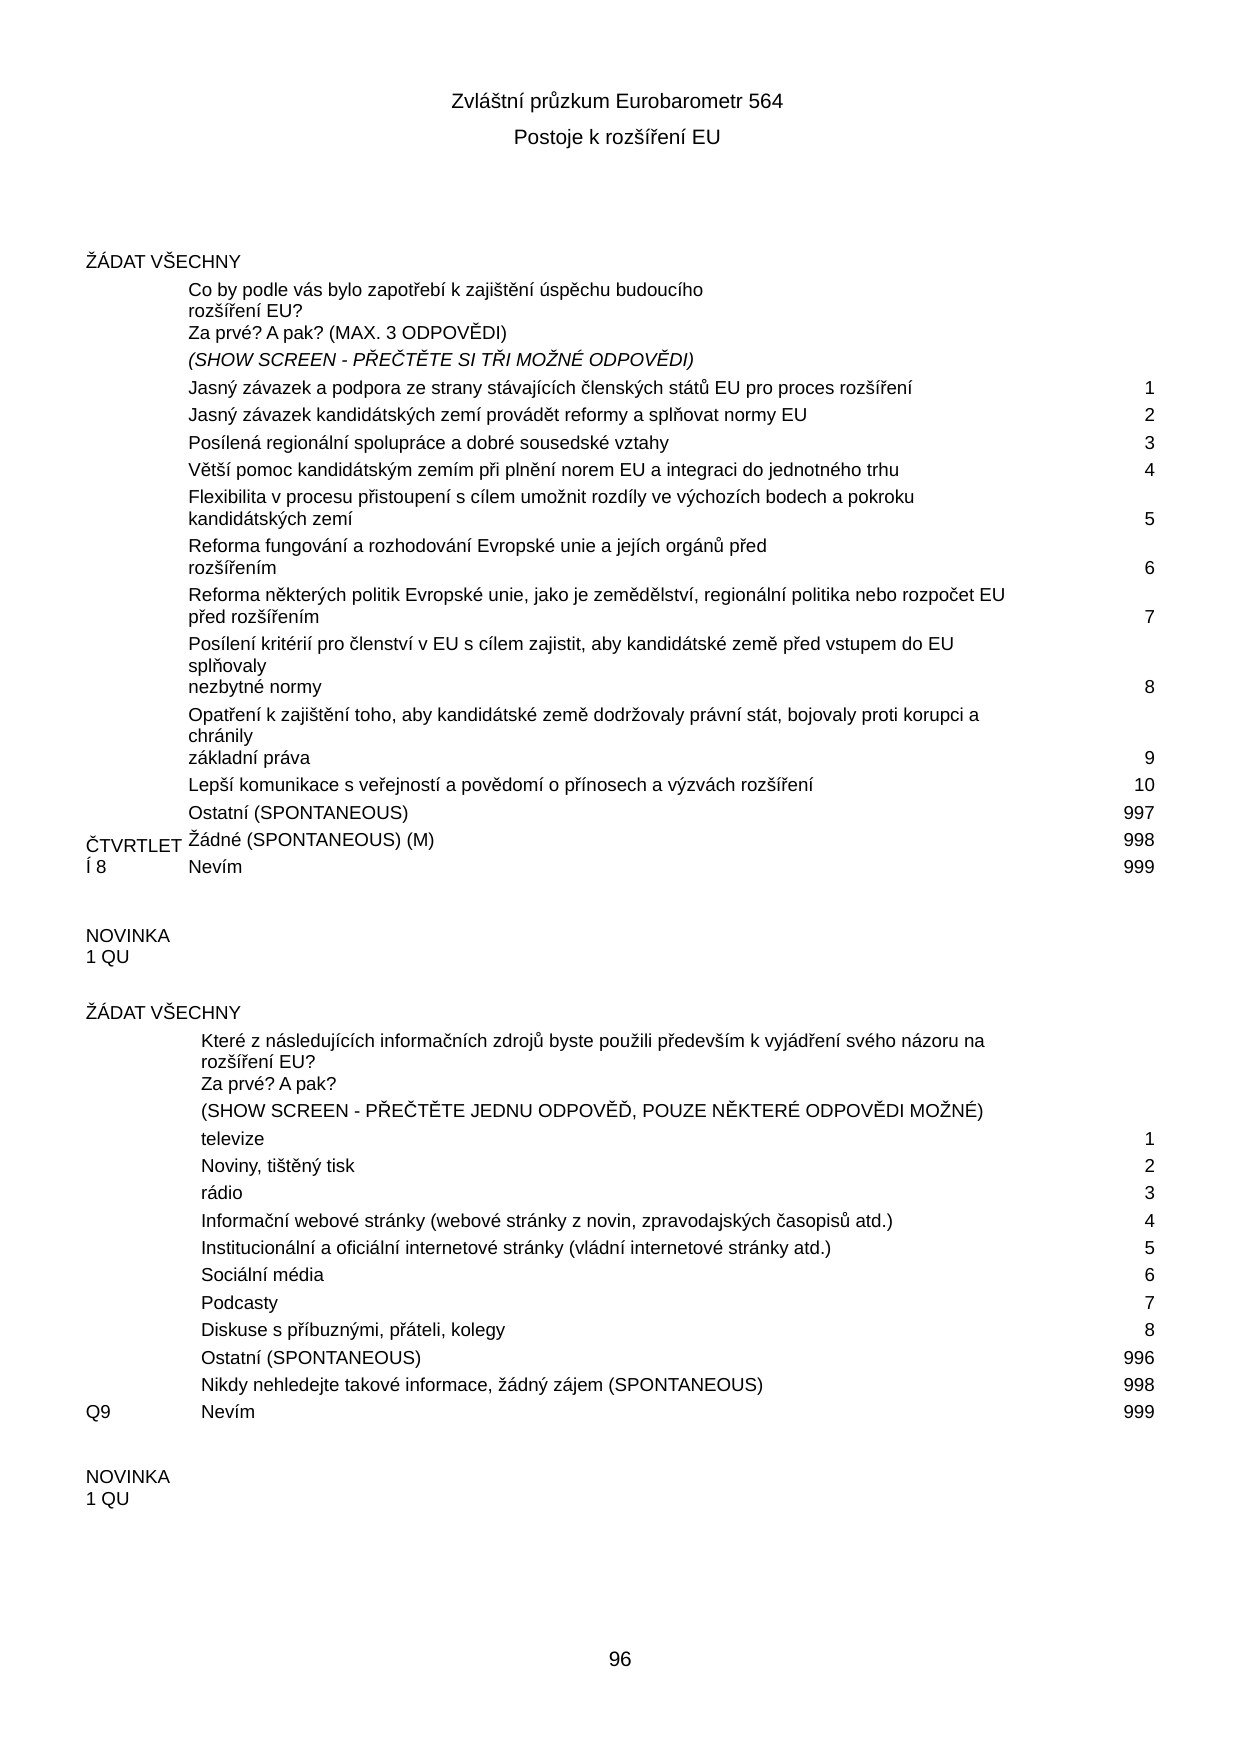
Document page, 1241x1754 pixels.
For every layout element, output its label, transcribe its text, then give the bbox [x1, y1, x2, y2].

table_cell Posílená regionální spolupráce a dobré sousedské vztahy [185, 429, 1038, 456]
table_cell Flexibilita v procesu přistoupení s cílem umožnit rozdíly ve výchozích bodech a pokroku kandidátských zemí [185, 483, 1038, 532]
table_cell NOVINKA 1 QU [83, 913, 1046, 971]
table_cell 6 [1038, 532, 1157, 581]
table_cell 10 [1038, 771, 1157, 799]
table_cell [185, 881, 1038, 913]
table_cell [1046, 346, 1157, 374]
table_cell Ostatní (SPONTANEOUS) [198, 1344, 1038, 1371]
table_cell [83, 1513, 185, 1546]
table_cell Reforma některých politik Evropské unie, jako je zemědělství, regionální politika nebo rozpočet EU před rozšířením [185, 581, 1038, 630]
table_cell Nevím [198, 1398, 1038, 1426]
table_cell rádio [198, 1179, 1038, 1207]
table_cell [83, 881, 185, 913]
table_cell Ostatní (SPONTANEOUS) [185, 799, 1038, 826]
table_cell 996 [1038, 1344, 1157, 1371]
table_cell 8 [1038, 630, 1157, 701]
table_cell Diskuse s příbuznými, přáteli, kolegy [198, 1316, 1038, 1343]
table_cell 7 [1038, 1289, 1157, 1316]
table_cell Které z následujících informačních zdrojů byste použili především k vyjádření svého názoru na rozšíření EU? Za prvé? A pak? [198, 1026, 1046, 1097]
table_cell ČTVRTLETÍ 8 [83, 276, 185, 881]
table_cell 9 [1038, 701, 1157, 771]
table_cell Sociální média [198, 1261, 1038, 1289]
table_cell 5 [1038, 483, 1157, 532]
table_cell 4 [1038, 1207, 1157, 1234]
table_cell [1038, 1513, 1046, 1546]
table_cell Informační webové stránky (webové stránky z novin, zpravodajských časopisů atd.) [198, 1207, 1038, 1234]
table_cell Větší pomoc kandidátským zemím při plnění norem EU a integraci do jednotného trhu [185, 456, 1038, 483]
table_cell [1046, 1513, 1157, 1546]
table_cell 5 [1038, 1234, 1157, 1261]
table_cell [83, 1426, 198, 1457]
table_cell [1046, 913, 1157, 971]
table_cell Posílení kritérií pro členství v EU s cílem zajistit, aby kandidátské země před vstupem do EU splňovaly nezbytné normy [185, 630, 1038, 701]
table_cell 7 [1038, 581, 1157, 630]
table_cell 3 [1038, 429, 1157, 456]
table_cell 998 [1038, 1371, 1157, 1398]
table_cell 997 [1038, 799, 1157, 826]
table_cell [185, 1513, 198, 1546]
table_cell Opatření k zajištění toho, aby kandidátské země dodržovaly právní stát, bojovaly proti korupci a chránily základní práva [185, 701, 1038, 771]
table_cell [1046, 1026, 1157, 1097]
table_cell Reforma fungování a rozhodování Evropské unie a jejích orgánů před rozšířením [185, 532, 1038, 581]
table_cell [1046, 1097, 1157, 1124]
table_cell 2 [1038, 1152, 1157, 1179]
table_cell Noviny, tištěný tisk [198, 1152, 1038, 1179]
table_cell Nevím [185, 854, 1038, 881]
table_cell Podcasty [198, 1289, 1038, 1316]
table_cell 999 [1038, 1398, 1157, 1426]
table_header ŽÁDAT VŠECHNY [83, 220, 1046, 276]
table_cell televize [198, 1124, 1038, 1152]
table_cell 3 [1038, 1179, 1157, 1207]
table_cell ŽÁDAT VŠECHNY [83, 971, 1046, 1026]
table_cell Nikdy nehledejte takové informace, žádný zájem (SPONTANEOUS) [198, 1371, 1038, 1398]
table_cell Q9 [83, 1026, 198, 1426]
table_cell 8 [1038, 1316, 1157, 1343]
table_cell Jasný závazek a podpora ze strany stávajících členských států EU pro proces rozšíření [185, 374, 1038, 401]
table_cell (SHOW SCREEN - PŘEČTĚTE SI TŘI MOŽNÉ ODPOVĚDI) [185, 346, 1046, 374]
table_cell 999 [1038, 854, 1157, 881]
table_cell [198, 1513, 1038, 1546]
table_cell 2 [1038, 401, 1157, 428]
table_cell 1 [1038, 374, 1157, 401]
table_cell [1046, 276, 1157, 346]
table_cell Jasný závazek kandidátských zemí provádět reformy a splňovat normy EU [185, 401, 1038, 428]
table_cell Žádné (SPONTANEOUS) (M) [185, 826, 1038, 853]
table_cell [1046, 971, 1157, 1026]
table_cell (SHOW SCREEN - PŘEČTĚTE JEDNU ODPOVĚĎ, POUZE NĚKTERÉ ODPOVĚDI MOŽNÉ) [198, 1097, 1046, 1124]
table_cell NOVINKA 1 QU [83, 1457, 1046, 1512]
table_cell 998 [1038, 826, 1157, 853]
table_cell 6 [1038, 1261, 1157, 1289]
table_cell 1 [1038, 1124, 1157, 1152]
table_cell [1046, 1457, 1157, 1512]
table_cell [1038, 1426, 1157, 1457]
table_cell [1038, 881, 1157, 913]
table_cell Institucionální a oficiální internetové stránky (vládní internetové stránky atd.) [198, 1234, 1038, 1261]
table_cell [198, 1426, 1038, 1457]
table_header [1046, 220, 1157, 276]
table_cell Lepší komunikace s veřejností a povědomí o přínosech a výzvách rozšíření [185, 771, 1038, 799]
table_cell Co by podle vás bylo zapotřebí k zajištění úspěchu budoucího rozšíření EU? Za prvé? A pak? (MAX. 3 ODPOVĚDI) [185, 276, 1046, 346]
table_cell 4 [1038, 456, 1157, 483]
